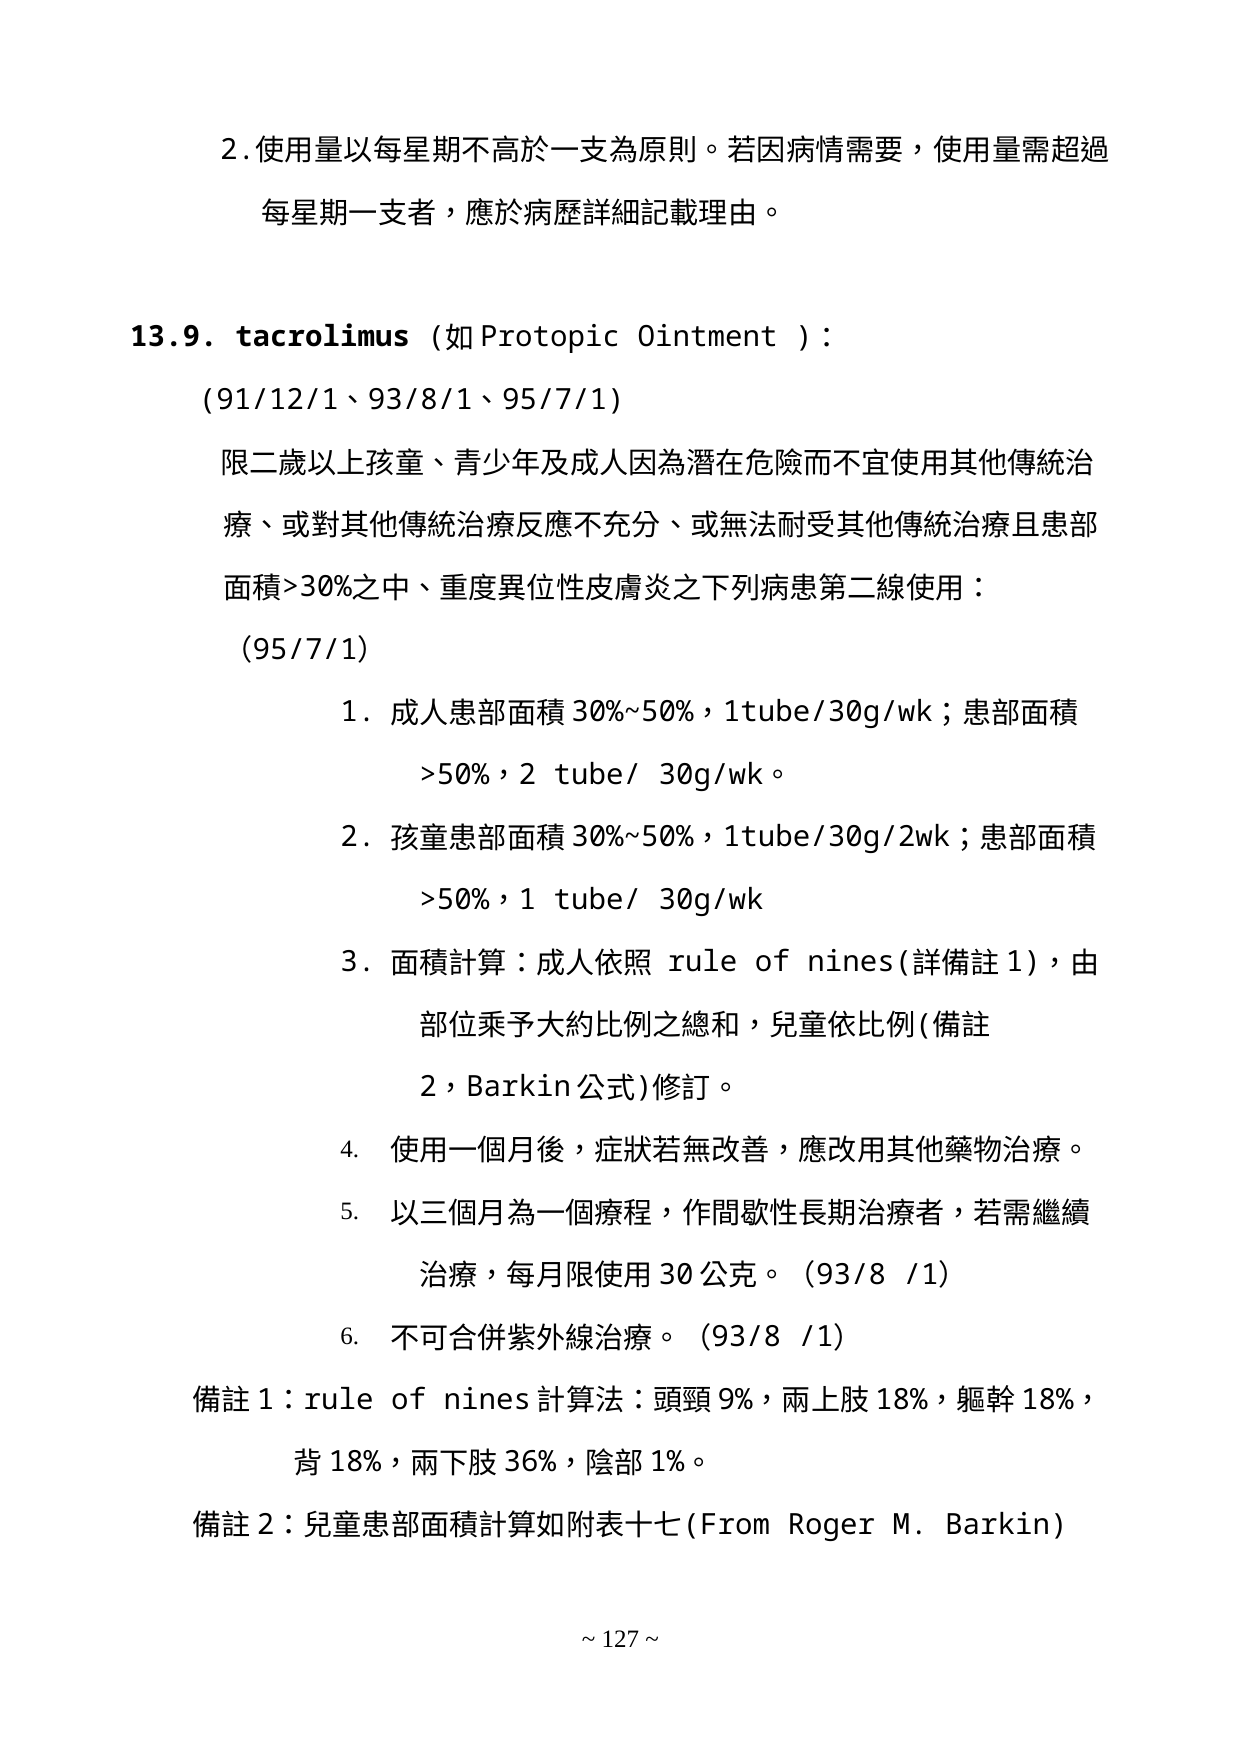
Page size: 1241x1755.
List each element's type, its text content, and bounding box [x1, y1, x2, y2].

list 使用一個月後，症狀若無改善，應改用其他藥物治療。 [340, 1106, 1110, 1169]
text 備註1：rule of nines計算法：頭頸9%，兩上肢18%，軀幹18%，背18%，兩下肢36%，陰部1%。 [192, 1356, 1110, 1481]
text 備註2：兒童患部面積計算如附表十七(From Roger M. Barkin) [192, 1481, 1110, 1544]
list 以三個月為一個療程，作間歇性長期治療者，若需繼續治療，每月限使用30公克。（93/8 /1） [340, 1169, 1110, 1294]
text 13.9. tacrolimus (如Protopic Ointment )：(91/12/1、93/8/1、95/7/1) [130, 294, 1110, 419]
list 不可合併紫外線治療。（93/8 /1） [340, 1294, 1110, 1356]
list 面積計算：成人依照 rule of nines(詳備註1)，由部位乘予大約比例之總和，兒童依比例(備註2，Barkin公式)修訂。 [340, 919, 1110, 1106]
text 2.使用量以每星期不高於一支為原則。若因病情需要，使用量需超過每星期一支者，應於病歷詳細記載理由。 [220, 106, 1110, 231]
text 限二歲以上孩童、青少年及成人因為潛在危險而不宜使用其他傳統治療、或對其他傳統治療反應不充分、或無法耐受其他傳統治療且患部面積>30%之中、重度異位性皮膚炎之下列病患第二線使用：（95/7/1） [220, 419, 1110, 669]
list 孩童患部面積30%~50%，1tube/30g/2wk；患部面積>50%，1 tube/ 30g/wk [340, 794, 1110, 919]
list 成人患部面積30%~50%，1tube/30g/wk；患部面積>50%，2 tube/ 30g/wk。 [340, 669, 1110, 794]
